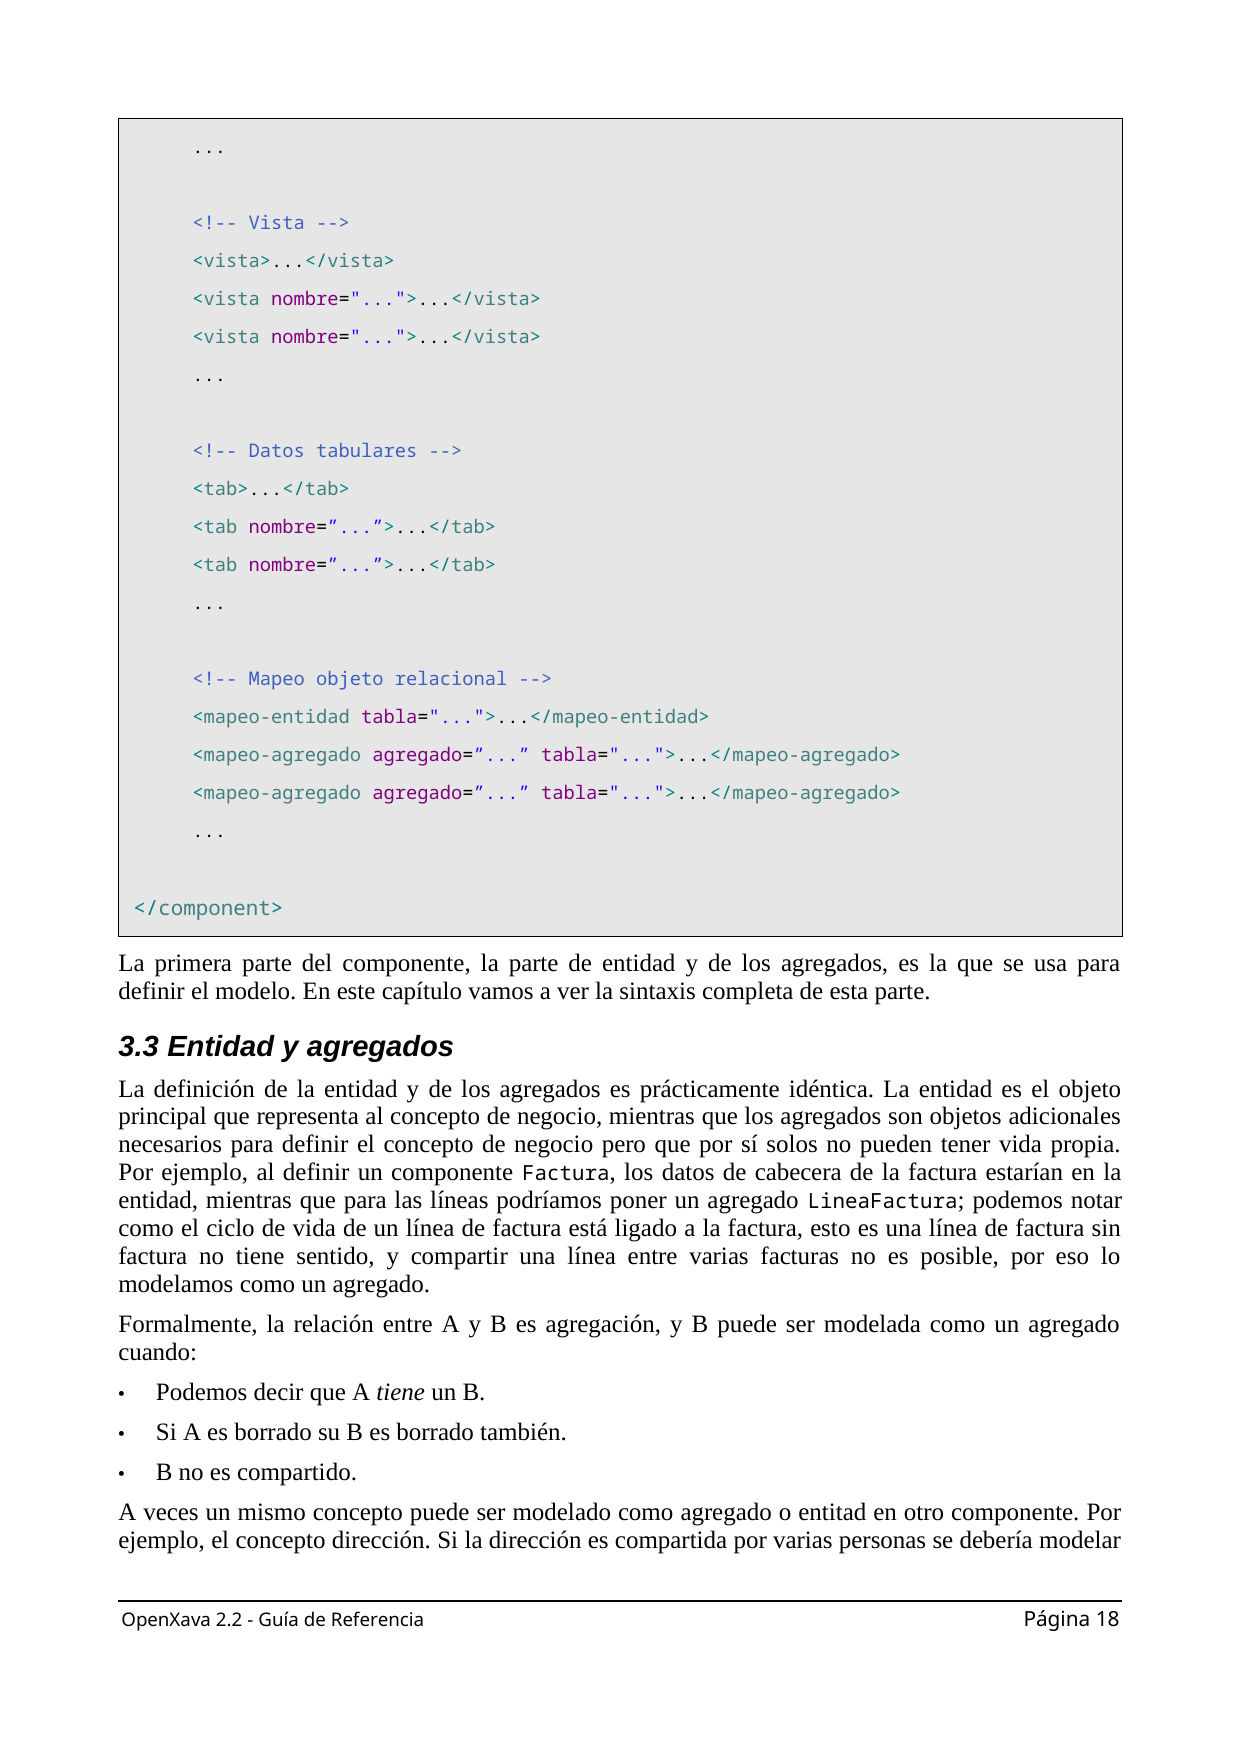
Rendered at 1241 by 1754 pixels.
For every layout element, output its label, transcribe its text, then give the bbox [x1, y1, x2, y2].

list Si A es borrado su B es borrado también. [118, 1418, 1122, 1446]
text <mapeo-entidad tabla="...">...</mapeo-entidad> [119, 688, 1122, 726]
text La definición de la entidad y de los agregados es prácticamente idéntica. La entidad es el objeto principal que representa al concepto de negocio, mientras que los agregados son objetos adicionales necesarios para definir el concepto de negocio pero que por sí solos no pueden tener vida propia. Por ejemplo, al definir un componente Factura, los datos de cabecera de la factura estarían en la entidad, mientras que para las líneas podríamos poner un agregado LineaFactura; podemos notar como el ciclo de vida de un línea de factura está ligado a la factura, esto es una línea de factura sin factura no tiene sentido, y compartir una línea entre varias facturas no es posible, por eso lo modelamos como un agregado. [118, 1075, 1122, 1297]
subtitle Entidad y agregados [118, 1029, 1122, 1062]
list B no es compartido. [118, 1458, 1122, 1486]
text ... [119, 346, 1122, 384]
text ... [119, 802, 1122, 841]
text <tab nombre=”...”>...</tab> [119, 536, 1122, 574]
text <tab>...</tab> [119, 460, 1122, 498]
text <mapeo-agregado agregado=”...” tabla="...">...</mapeo-agregado> [119, 726, 1122, 764]
text <tab nombre=”...”>...</tab> [119, 498, 1122, 536]
text <vista nombre="...">...</vista> [119, 308, 1122, 346]
text <mapeo-agregado agregado=”...” tabla="...">...</mapeo-agregado> [119, 764, 1122, 802]
text </component> [119, 878, 1122, 936]
text La primera parte del componente, la parte de entidad y de los agregados, es la que se usa para definir el modelo. En este capítulo vamos a ver la sintaxis completa de esta parte. [118, 949, 1122, 1004]
text <!-- Datos tabulares --> [119, 422, 1122, 460]
text <!-- Vista --> [119, 194, 1122, 232]
text ... [119, 119, 1122, 156]
text ... [119, 574, 1122, 612]
text A veces un mismo concepto puede ser modelado como agregado o entitad en otro componente. Por ejemplo, el concepto dirección. Si la dirección es compartida por varias personas se debería modelar [118, 1498, 1122, 1554]
list Podemos decir que A tiene un B. [118, 1378, 1122, 1406]
text <!-- Mapeo objeto relacional --> [119, 650, 1122, 688]
text <vista nombre="...">...</vista> [119, 270, 1122, 308]
text <vista>...</vista> [119, 232, 1122, 270]
text Formalmente, la relación entre A y B es agregación, y B puede ser modelada como un agregado cuando: [118, 1310, 1122, 1365]
